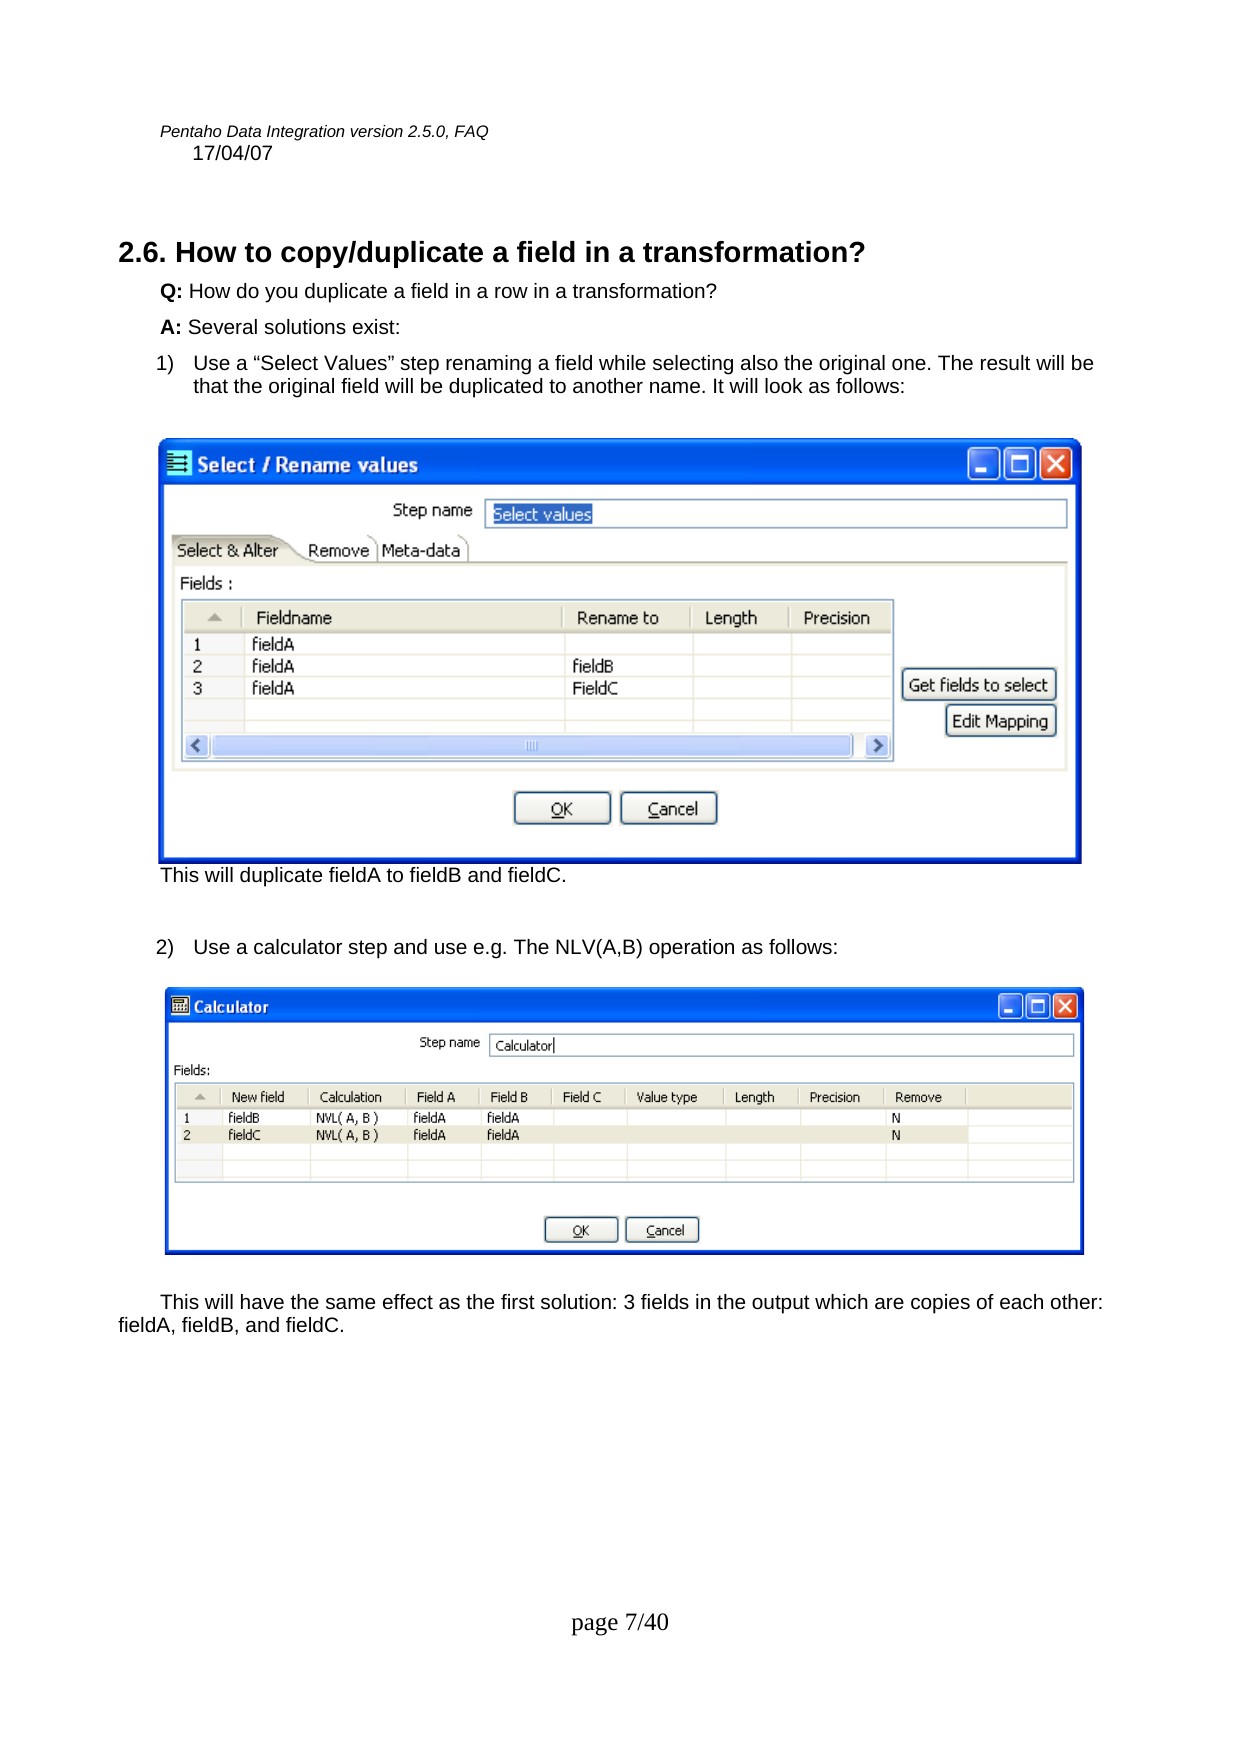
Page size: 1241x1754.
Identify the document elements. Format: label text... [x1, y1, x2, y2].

list Use a “Select Values” step renaming a field while selecting also the original one. The result will be that the original field will be duplicated to another name. It will look as follows: [156, 352, 1122, 398]
text This will duplicate fieldA to fieldB and fieldC. [118, 864, 1122, 887]
picture [164, 987, 1085, 1255]
subtitle How to copy/duplicate a field in a transformation? [118, 236, 1122, 268]
list Use a calculator step and use e.g. The NLV(A,B) operation as follows: [156, 935, 1122, 958]
text A: Several solutions exist: [118, 316, 1122, 339]
picture [158, 438, 1082, 864]
text This will have the same effect as the first solution: 3 fields in the output which are copies of each other: fieldA, fieldB, and fieldC. [118, 1290, 1122, 1337]
text Q: How do you duplicate a field in a row in a transformation? [118, 280, 1122, 303]
